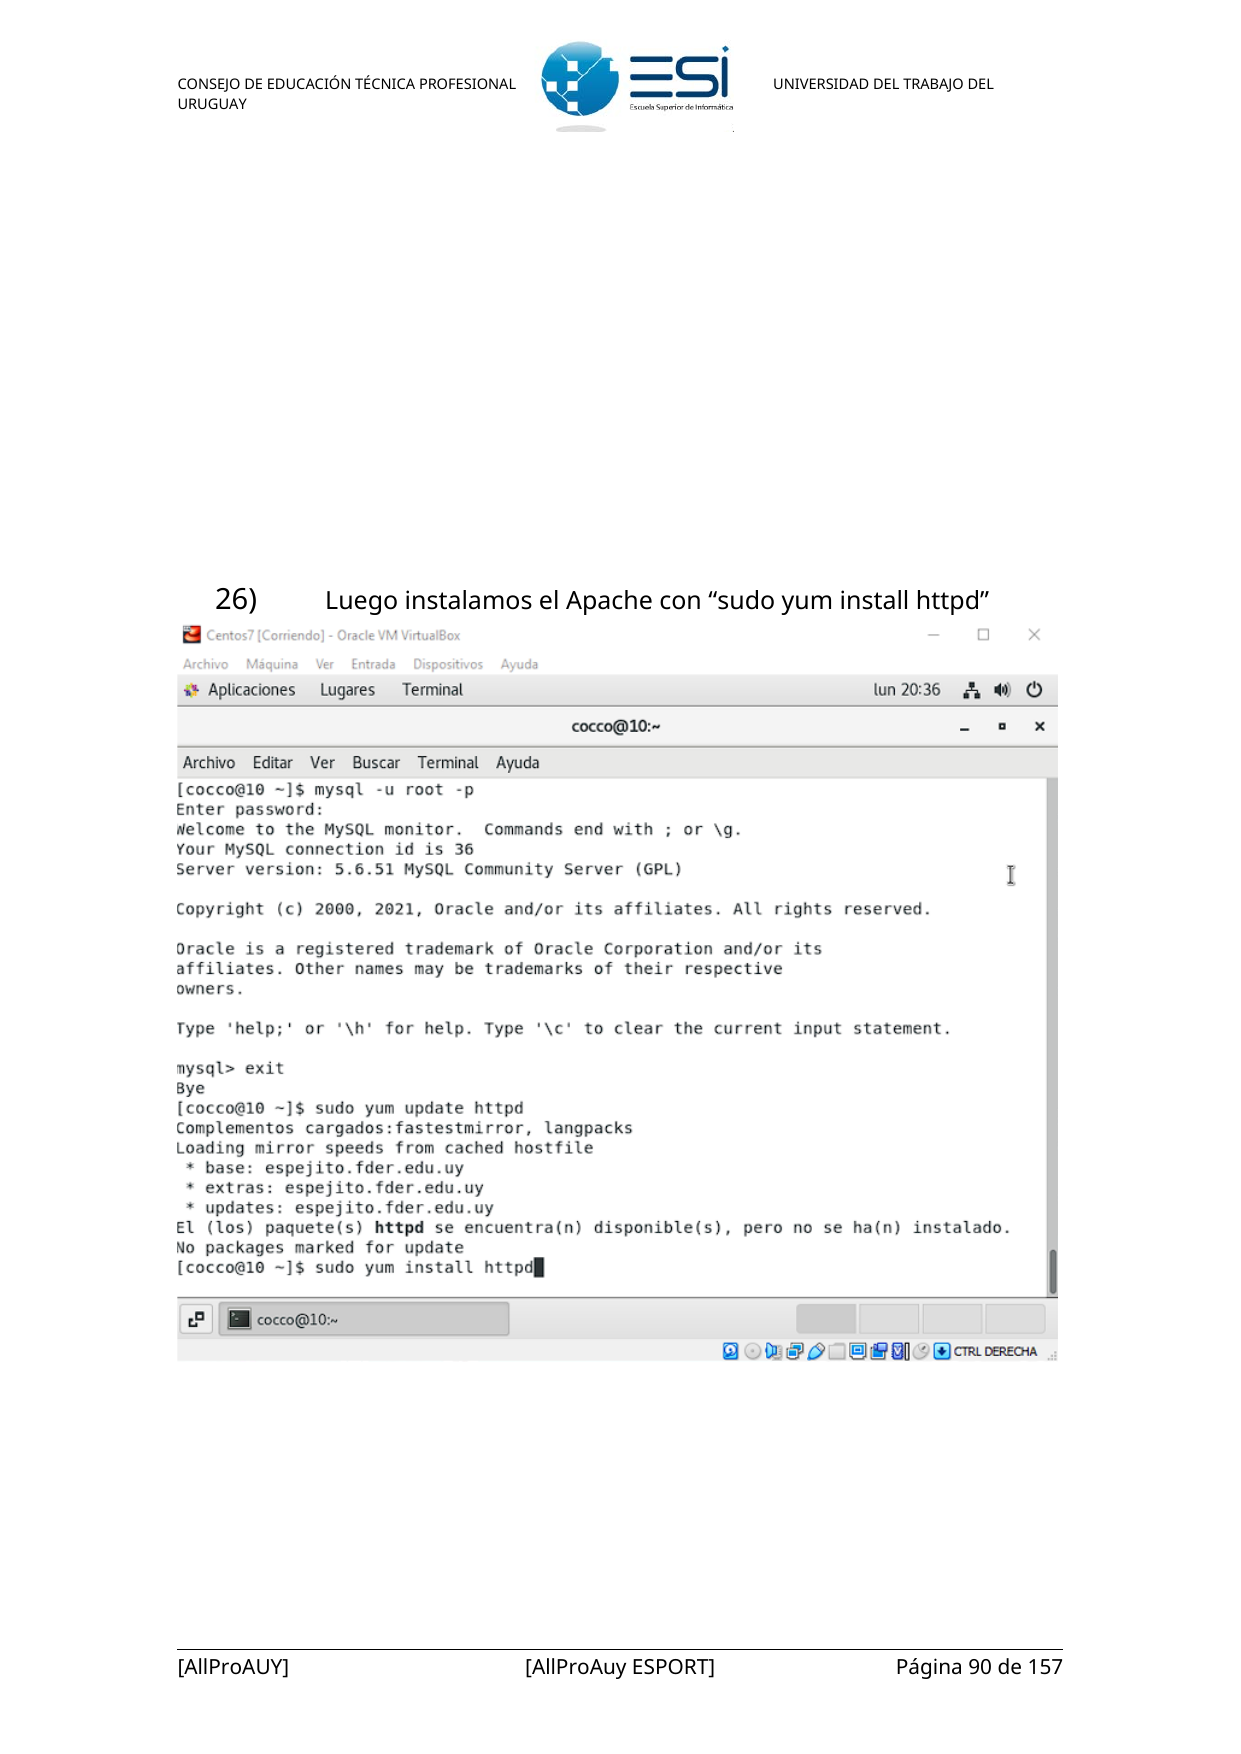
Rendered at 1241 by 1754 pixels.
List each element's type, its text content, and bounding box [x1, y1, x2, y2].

list Luego instalamos el Apache con “sudo yum install httpd” [215, 578, 1063, 618]
picture [534, 39, 734, 132]
picture [177, 620, 1058, 1362]
